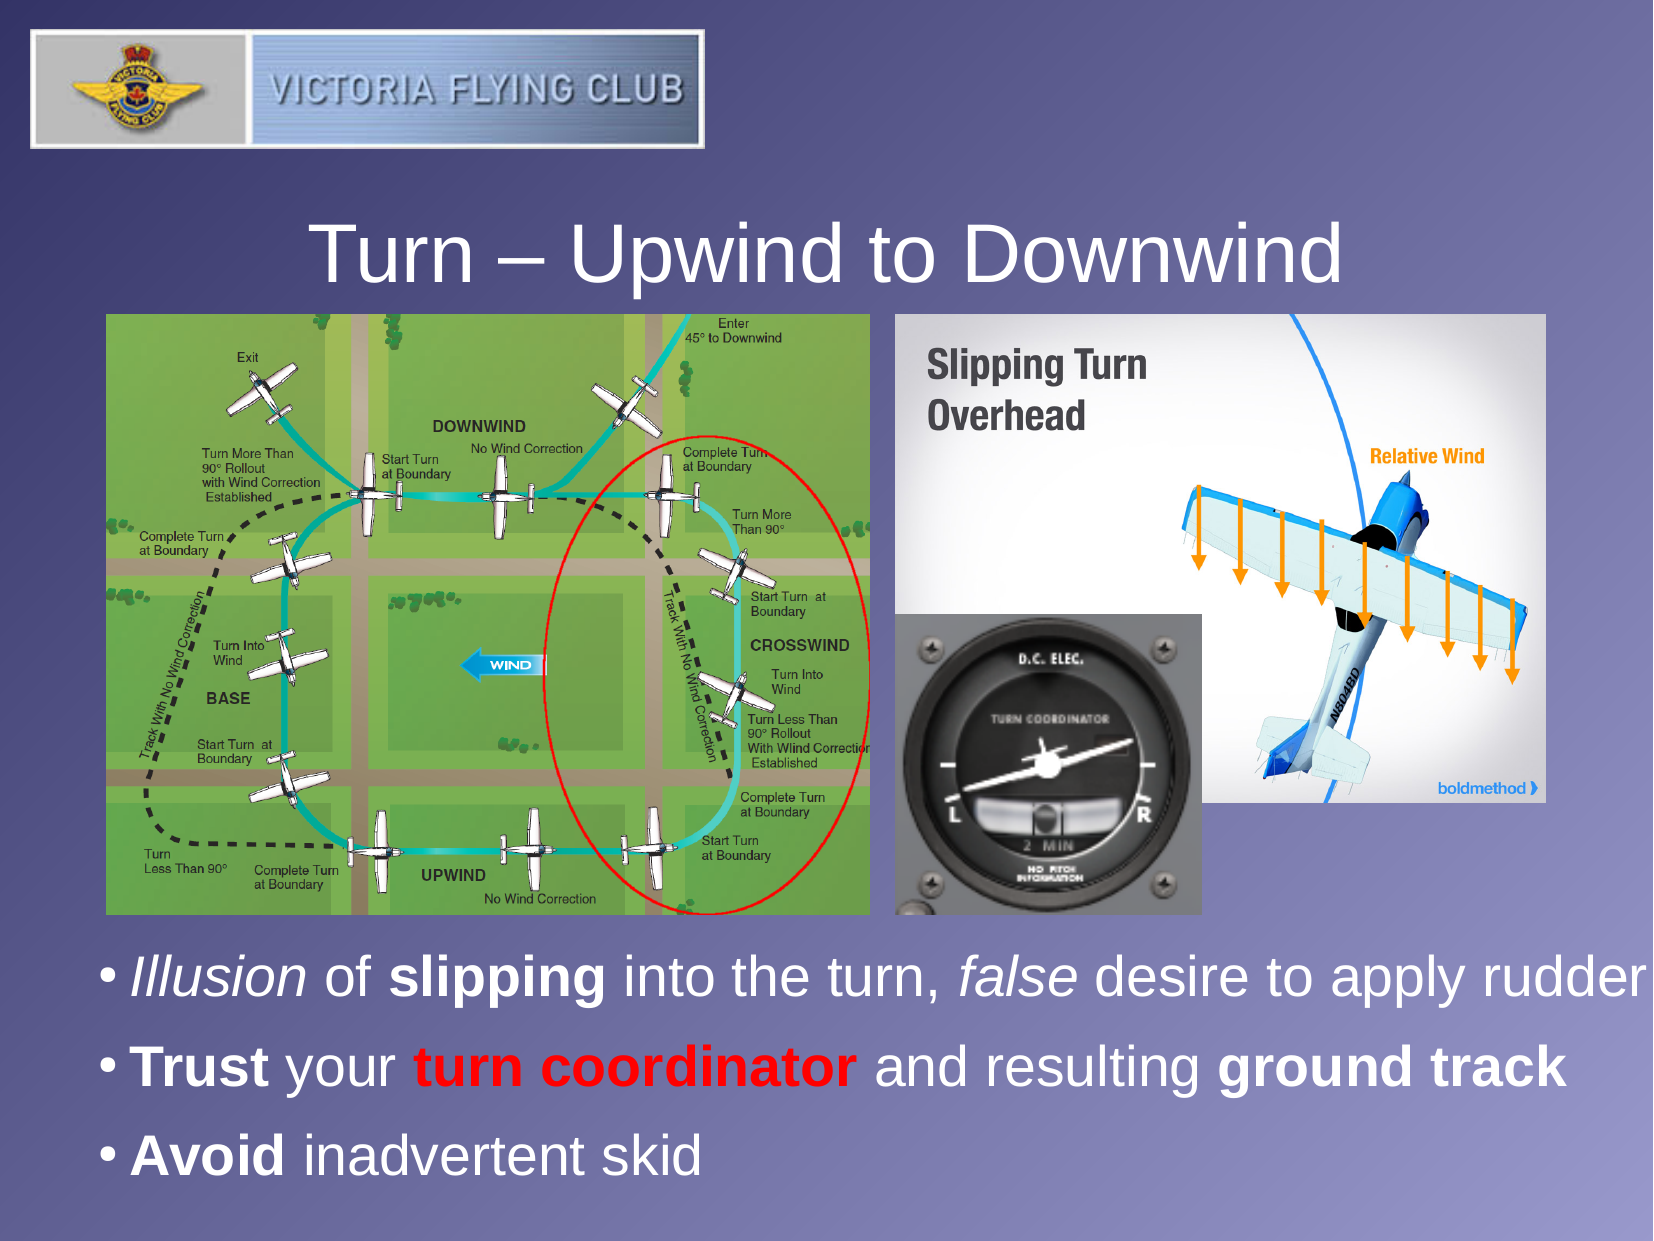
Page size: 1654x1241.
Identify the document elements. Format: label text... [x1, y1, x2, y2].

picture [895, 314, 1546, 916]
picture [30, 29, 705, 149]
title Turn – Upwind to Downwind [82, 150, 1571, 358]
picture [106, 314, 871, 916]
list Illusion of slipping into the turn, false desire to apply rudder Trust your turn coordinator and resulting ground track Avoid inadvertent skid [82, 945, 1653, 1201]
